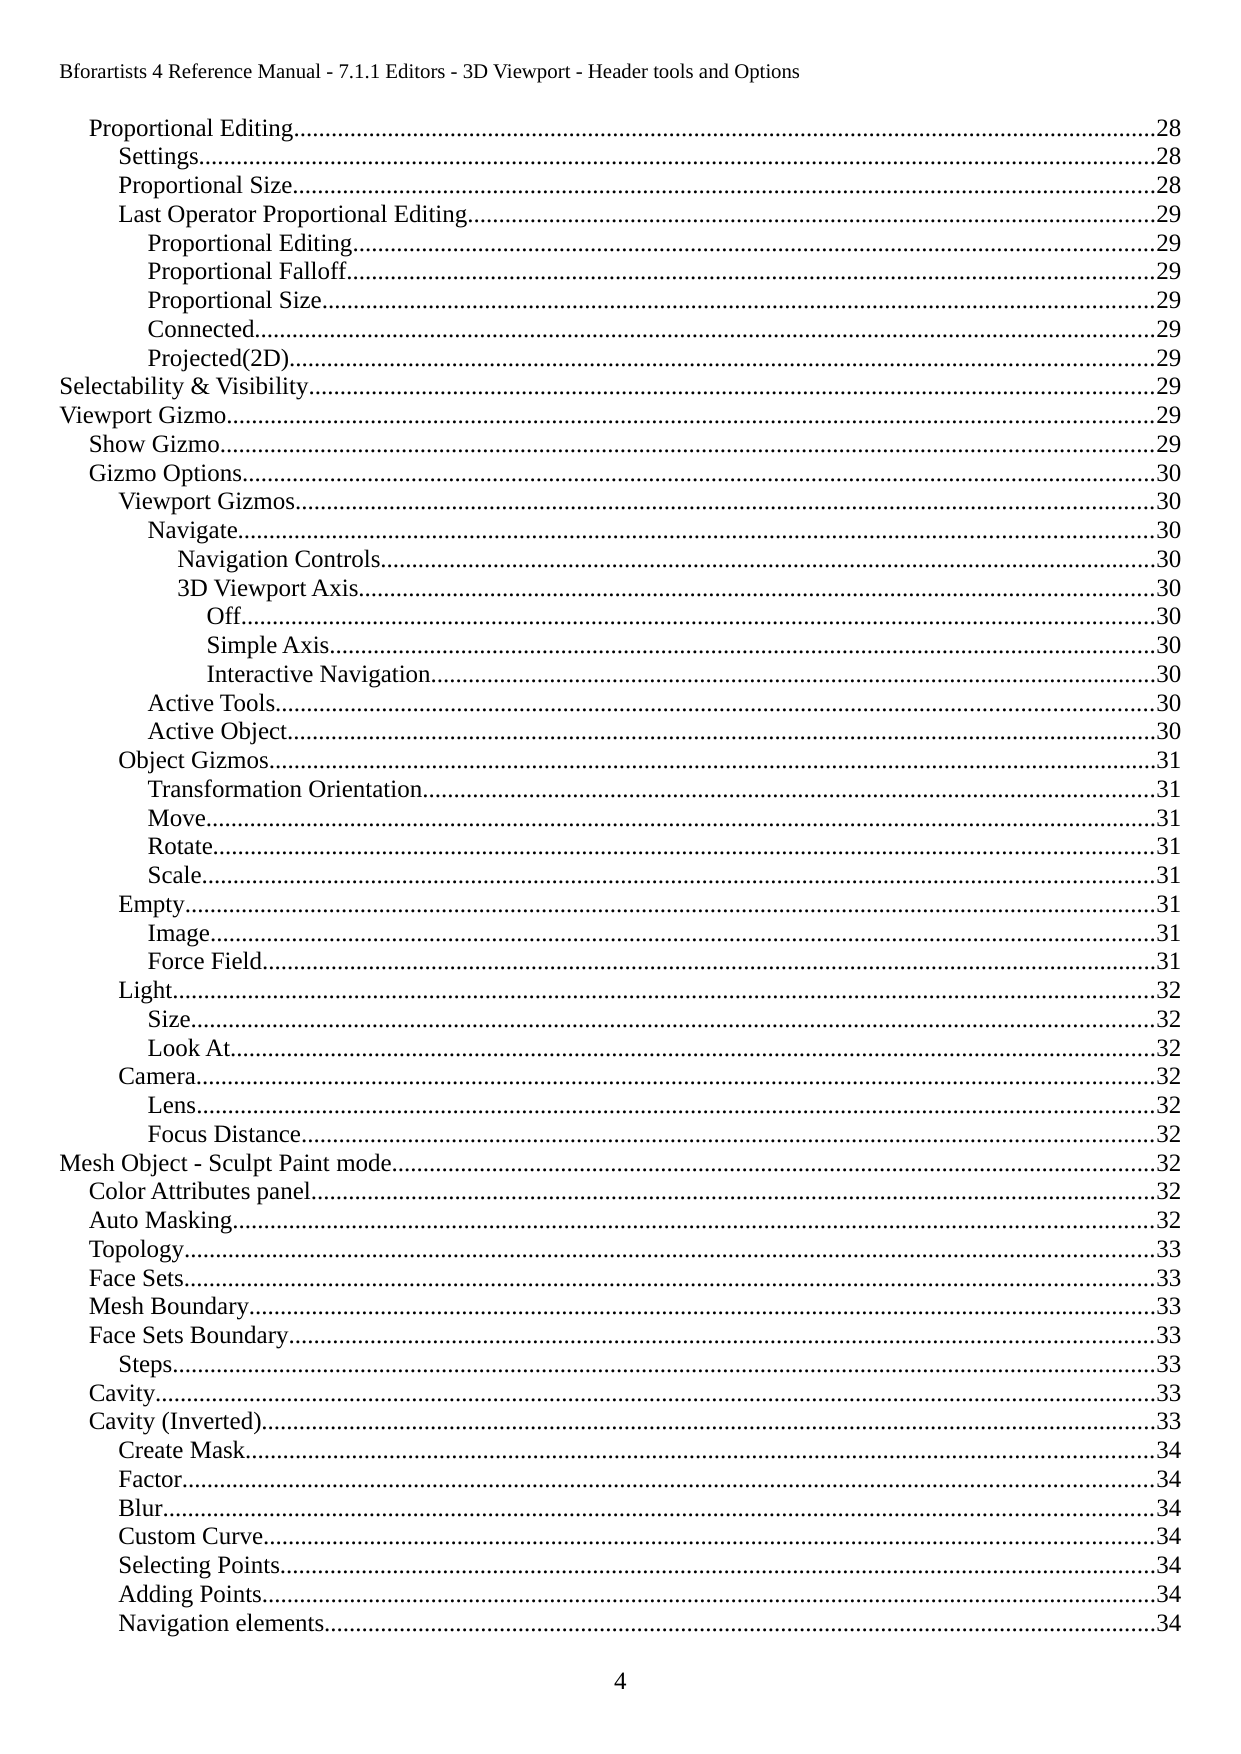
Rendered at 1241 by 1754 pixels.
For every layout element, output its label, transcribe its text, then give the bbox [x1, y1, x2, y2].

text Gizmo Options 30 [88, 458, 1181, 486]
text Camera 32 [118, 1061, 1181, 1090]
text Proportional Editing 28 [88, 113, 1181, 141]
text Show Gizmo 29 [88, 429, 1181, 458]
text Blur 34 [118, 1493, 1181, 1521]
text Interactive Navigation 30 [206, 659, 1181, 688]
text Create Mask 34 [118, 1435, 1181, 1464]
text Cavity 33 [88, 1378, 1181, 1406]
text Navigation Controls 30 [177, 544, 1181, 573]
text Navigation elements 34 [118, 1608, 1181, 1636]
text Transformation Orientation 31 [147, 774, 1181, 803]
text Proportional Editing 29 [147, 228, 1181, 256]
text Empty 31 [118, 889, 1181, 918]
text Scale 31 [147, 860, 1181, 889]
text Face Sets 33 [88, 1263, 1181, 1291]
text Selectability & Visibility 29 [59, 371, 1181, 400]
text Viewport Gizmo 29 [59, 400, 1181, 429]
text Color Attributes panel 32 [88, 1176, 1181, 1205]
text Move 31 [147, 803, 1181, 831]
text Proportional Falloff 29 [147, 256, 1181, 285]
text Mesh Boundary 33 [88, 1291, 1181, 1320]
text Size 32 [147, 1004, 1181, 1033]
text Light 32 [118, 975, 1181, 1004]
text Rotate 31 [147, 831, 1181, 860]
text Lens 32 [147, 1090, 1181, 1119]
text Projected(2D) 29 [147, 343, 1181, 371]
text Object Gizmos 31 [118, 745, 1181, 774]
text Active Tools 30 [147, 688, 1181, 716]
text Proportional Size 29 [147, 285, 1181, 314]
text Force Field 31 [147, 946, 1181, 975]
text Viewport Gizmos 30 [118, 486, 1181, 515]
text Topology 33 [88, 1234, 1181, 1263]
text Off 30 [206, 601, 1181, 630]
text Connected 29 [147, 314, 1181, 343]
text Focus Distance 32 [147, 1119, 1181, 1148]
text Active Object 30 [147, 716, 1181, 745]
text Navigate 30 [147, 515, 1181, 544]
text Factor 34 [118, 1464, 1181, 1493]
text Image 31 [147, 918, 1181, 946]
text Selecting Points 34 [118, 1550, 1181, 1579]
text Steps 33 [118, 1349, 1181, 1378]
text 3D Viewport Axis 30 [177, 573, 1181, 601]
text Custom Curve 34 [118, 1521, 1181, 1550]
text Simple Axis 30 [206, 630, 1181, 659]
text Face Sets Boundary 33 [88, 1320, 1181, 1349]
text Settings 28 [118, 141, 1181, 170]
text Last Operator Proportional Editing 29 [118, 199, 1181, 228]
text Cavity (Inverted) 33 [88, 1406, 1181, 1435]
text Look At 32 [147, 1033, 1181, 1061]
text Auto Masking 32 [88, 1205, 1181, 1234]
text Proportional Size 28 [118, 170, 1181, 199]
text Adding Points 34 [118, 1579, 1181, 1608]
text Mesh Object - Sculpt Paint mode 32 [59, 1148, 1181, 1176]
